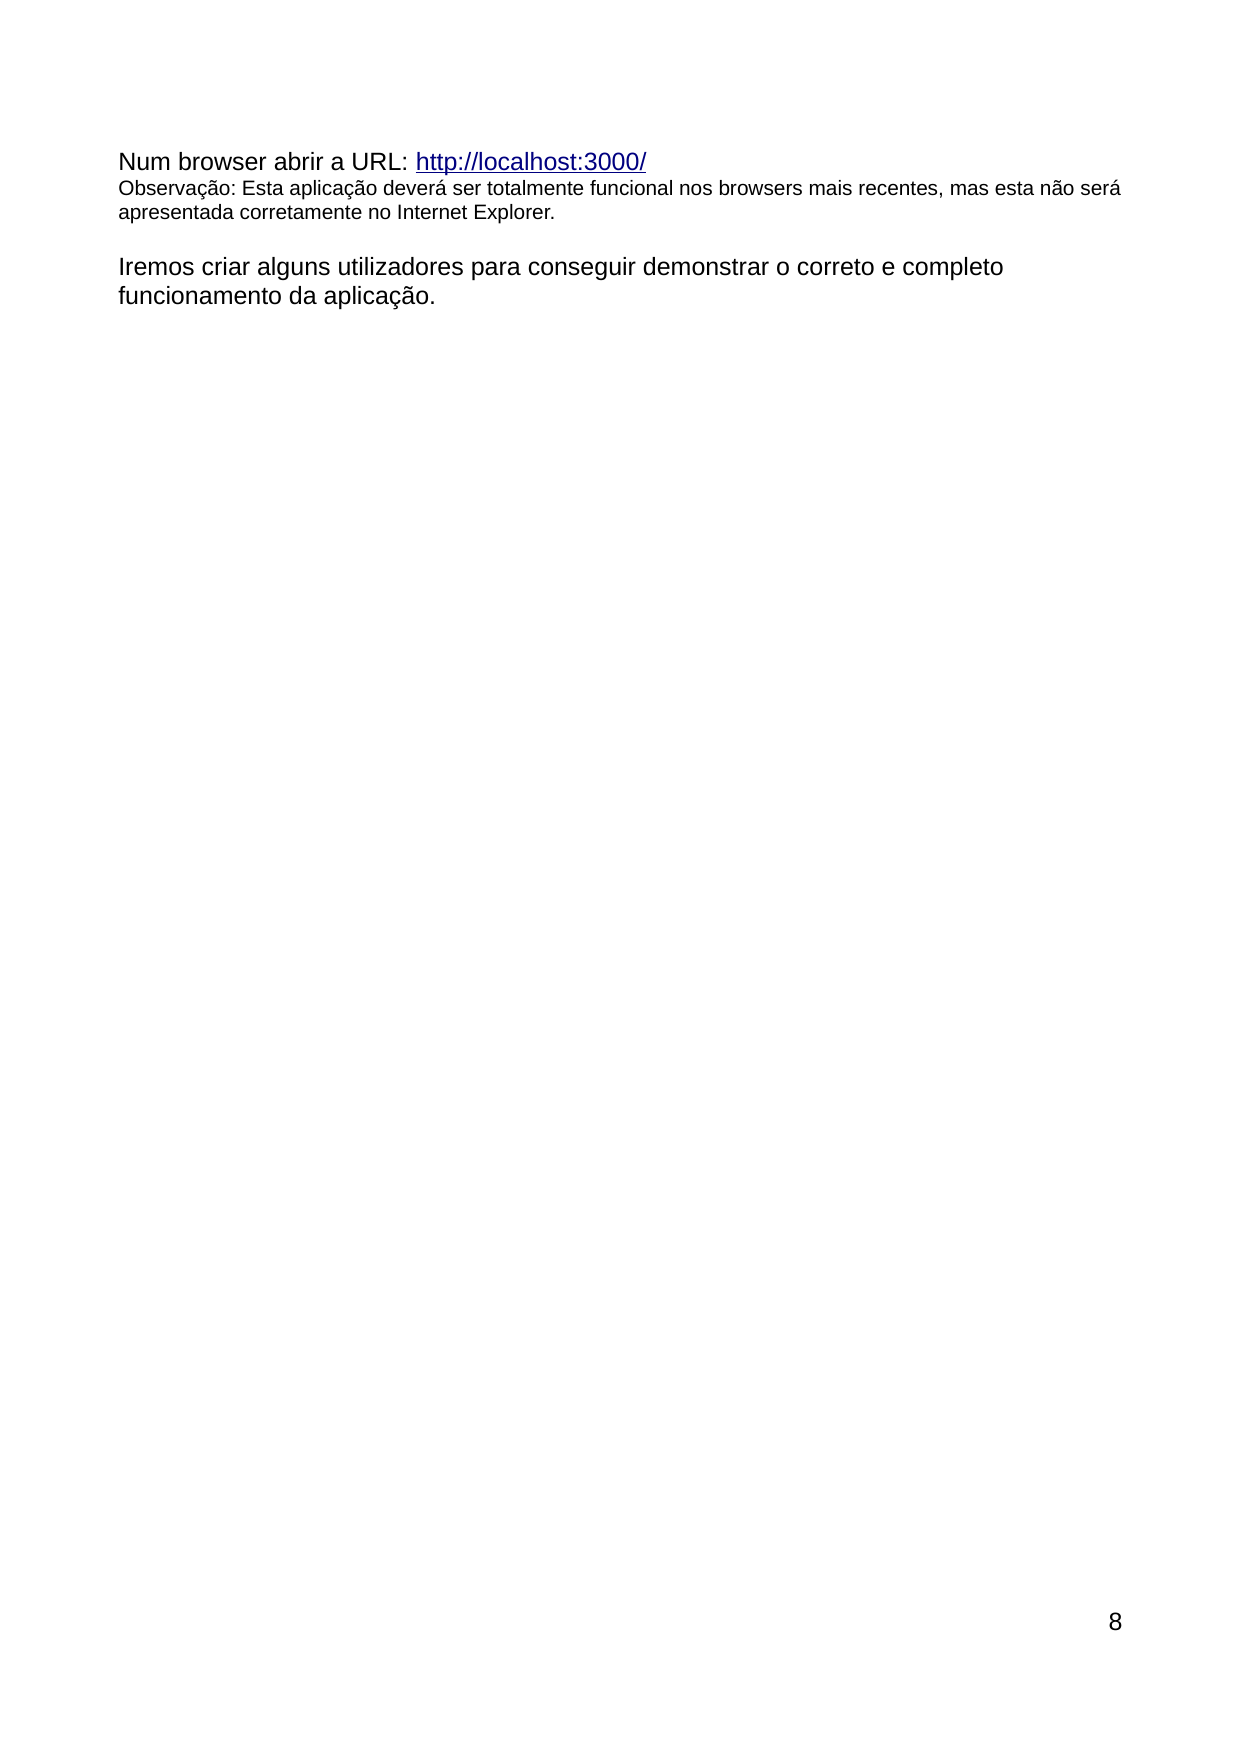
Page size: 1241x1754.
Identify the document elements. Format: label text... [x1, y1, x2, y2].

text Iremos criar alguns utilizadores para conseguir demonstrar o correto e completo funcionamento da aplicação. [118, 252, 1122, 310]
text Num browser abrir a URL: http://localhost:3000/ [118, 147, 1122, 176]
text Observação: Esta aplicação deverá ser totalmente funcional nos browsers mais recentes, mas esta não será apresentada corretamente no Internet Explorer. [118, 176, 1122, 223]
